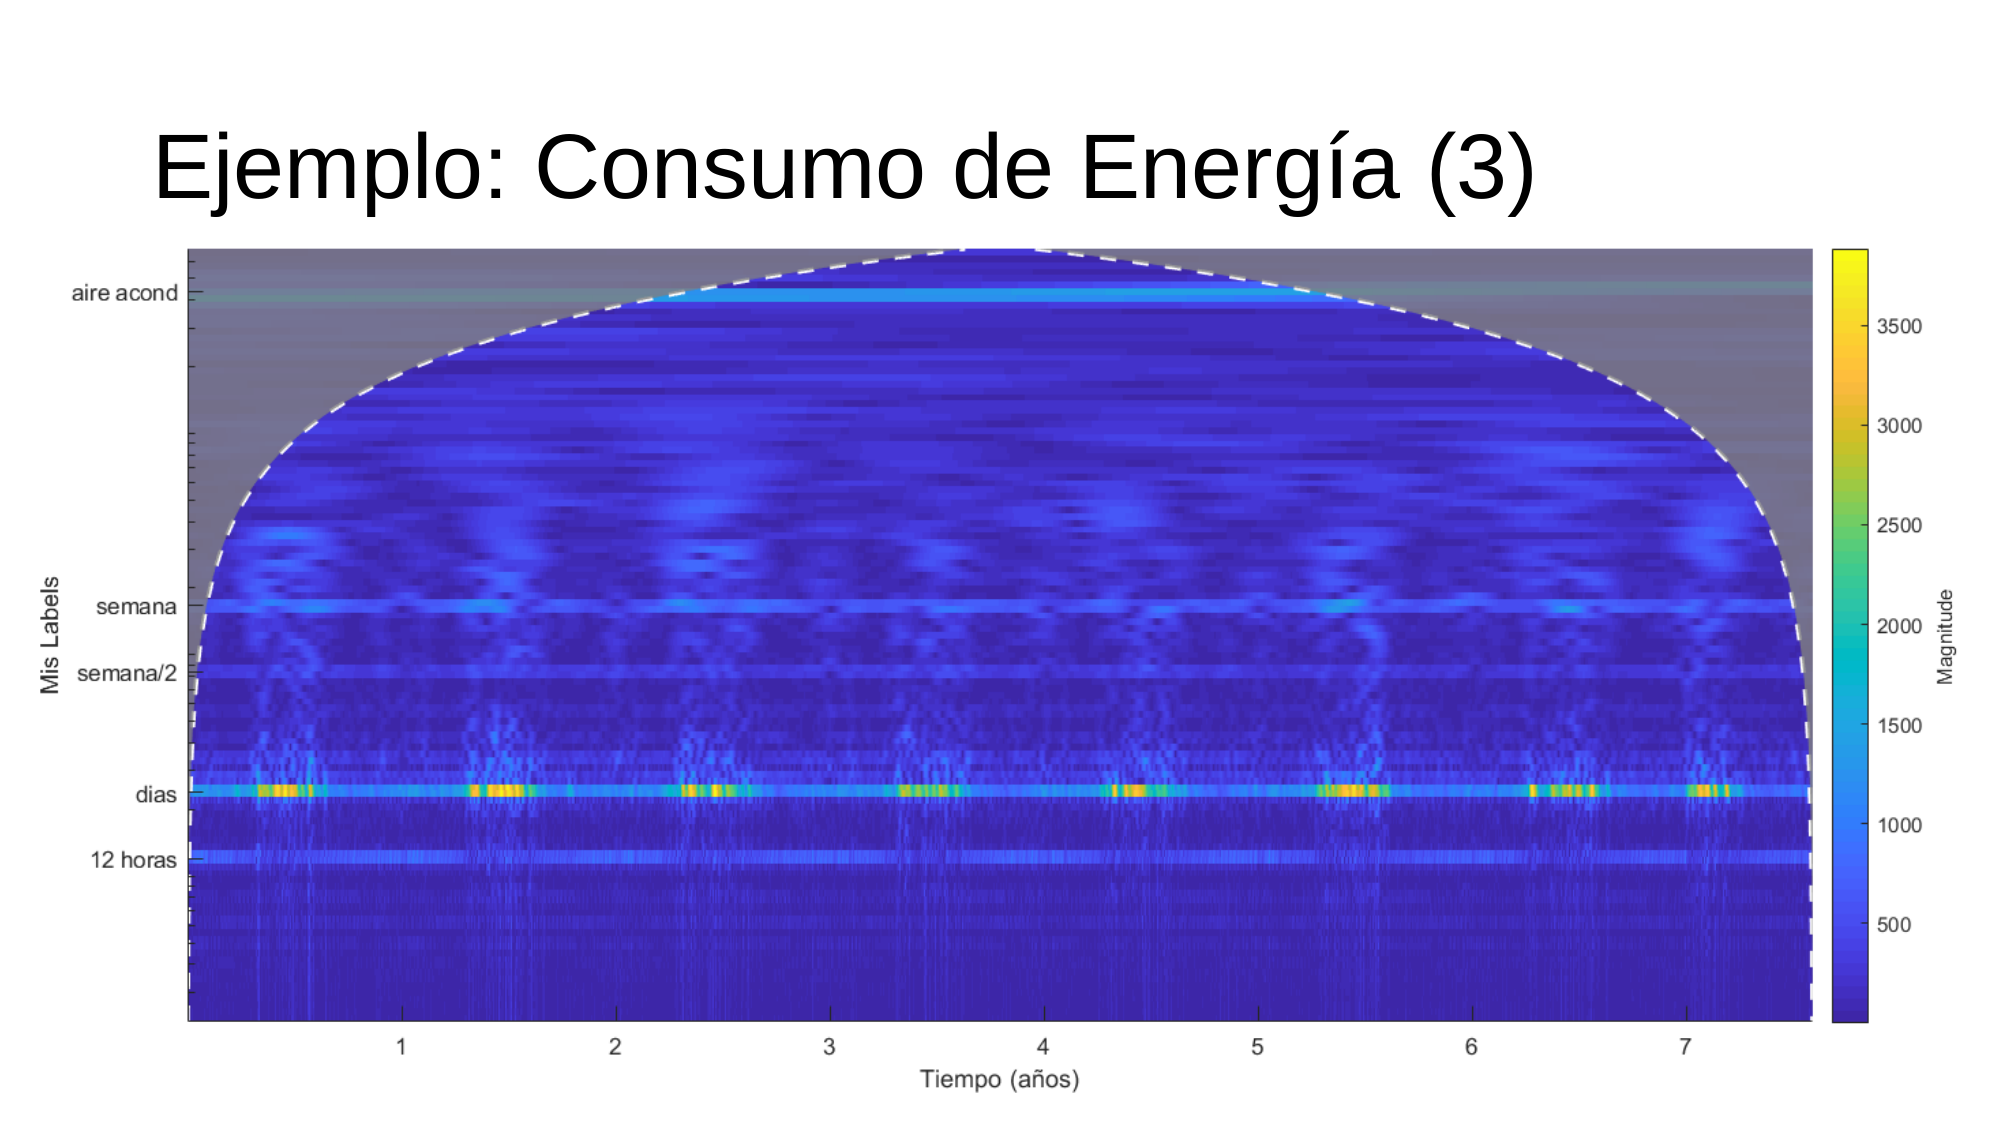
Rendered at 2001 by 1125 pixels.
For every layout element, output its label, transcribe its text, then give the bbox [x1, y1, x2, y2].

title Ejemplo: Consumo de Energía (3) [137, 59, 1863, 248]
picture [17, 248, 1981, 1105]
